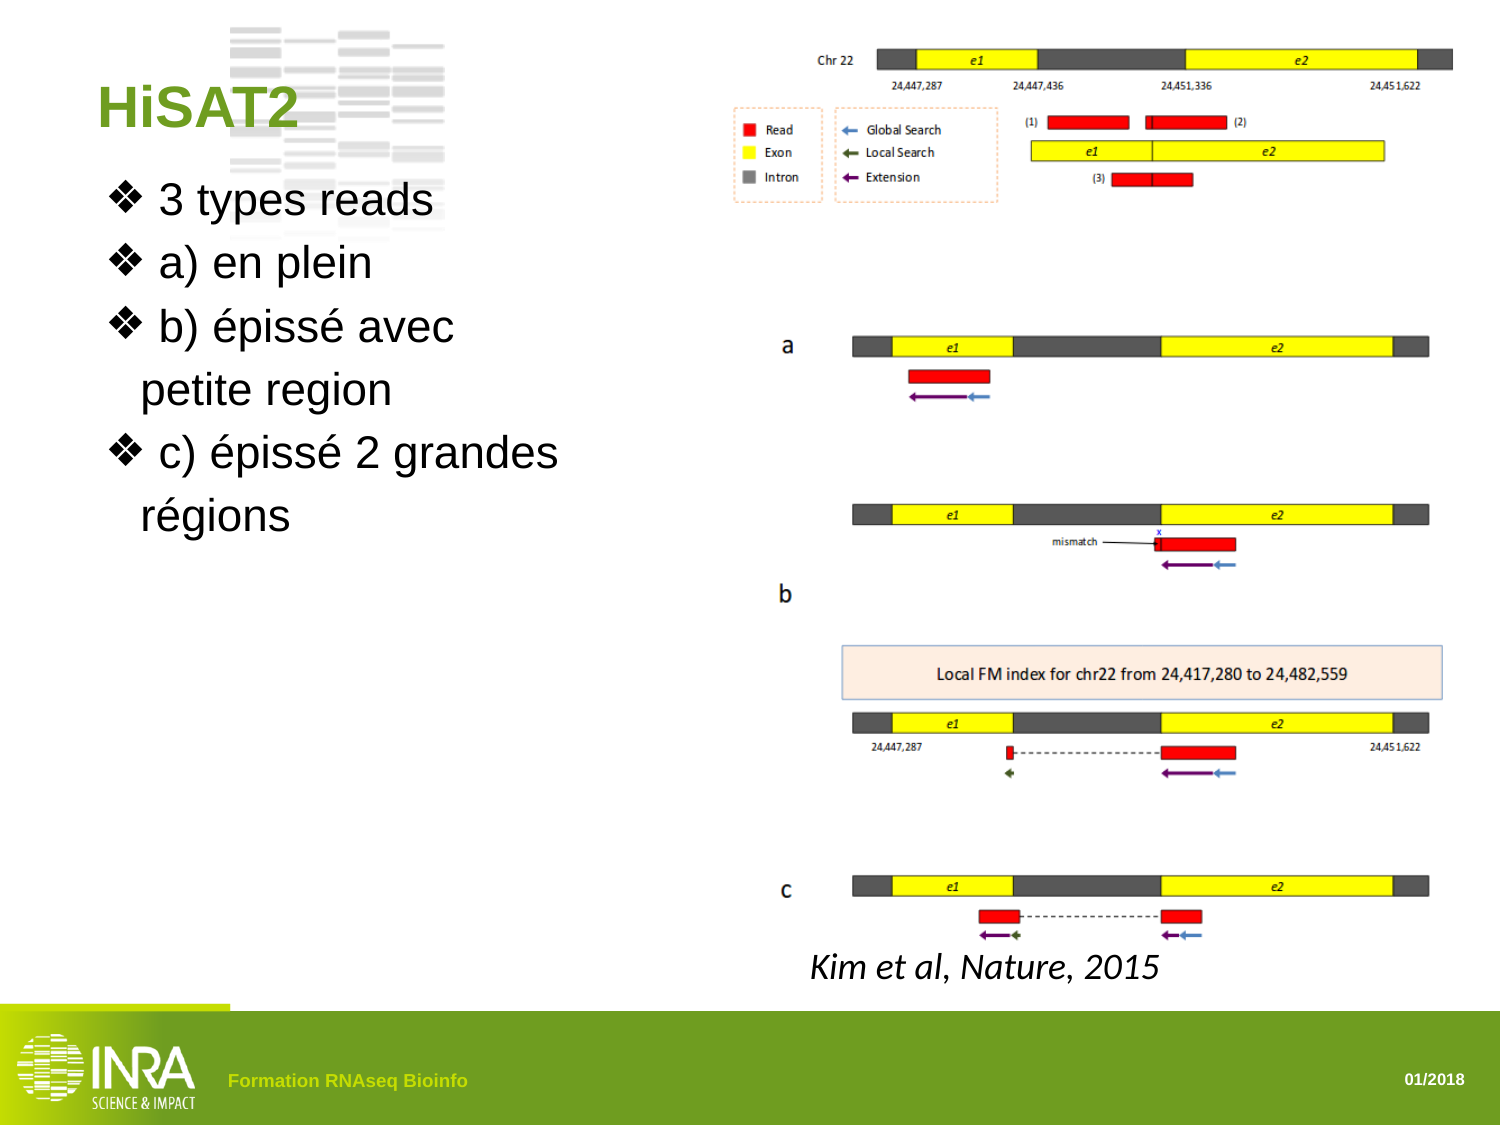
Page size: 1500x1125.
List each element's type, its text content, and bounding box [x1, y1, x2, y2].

picture [17, 1034, 195, 1109]
picture [230, 7, 445, 62]
text_box 3 types reads a) en plein b) épissé avec petite region c) épissé 2 grandes régions [90, 177, 721, 848]
text_box Kim et al, Nature, 2015 [794, 946, 1468, 1012]
picture [721, 29, 1471, 946]
text_box HiSAT2 [82, 62, 721, 177]
